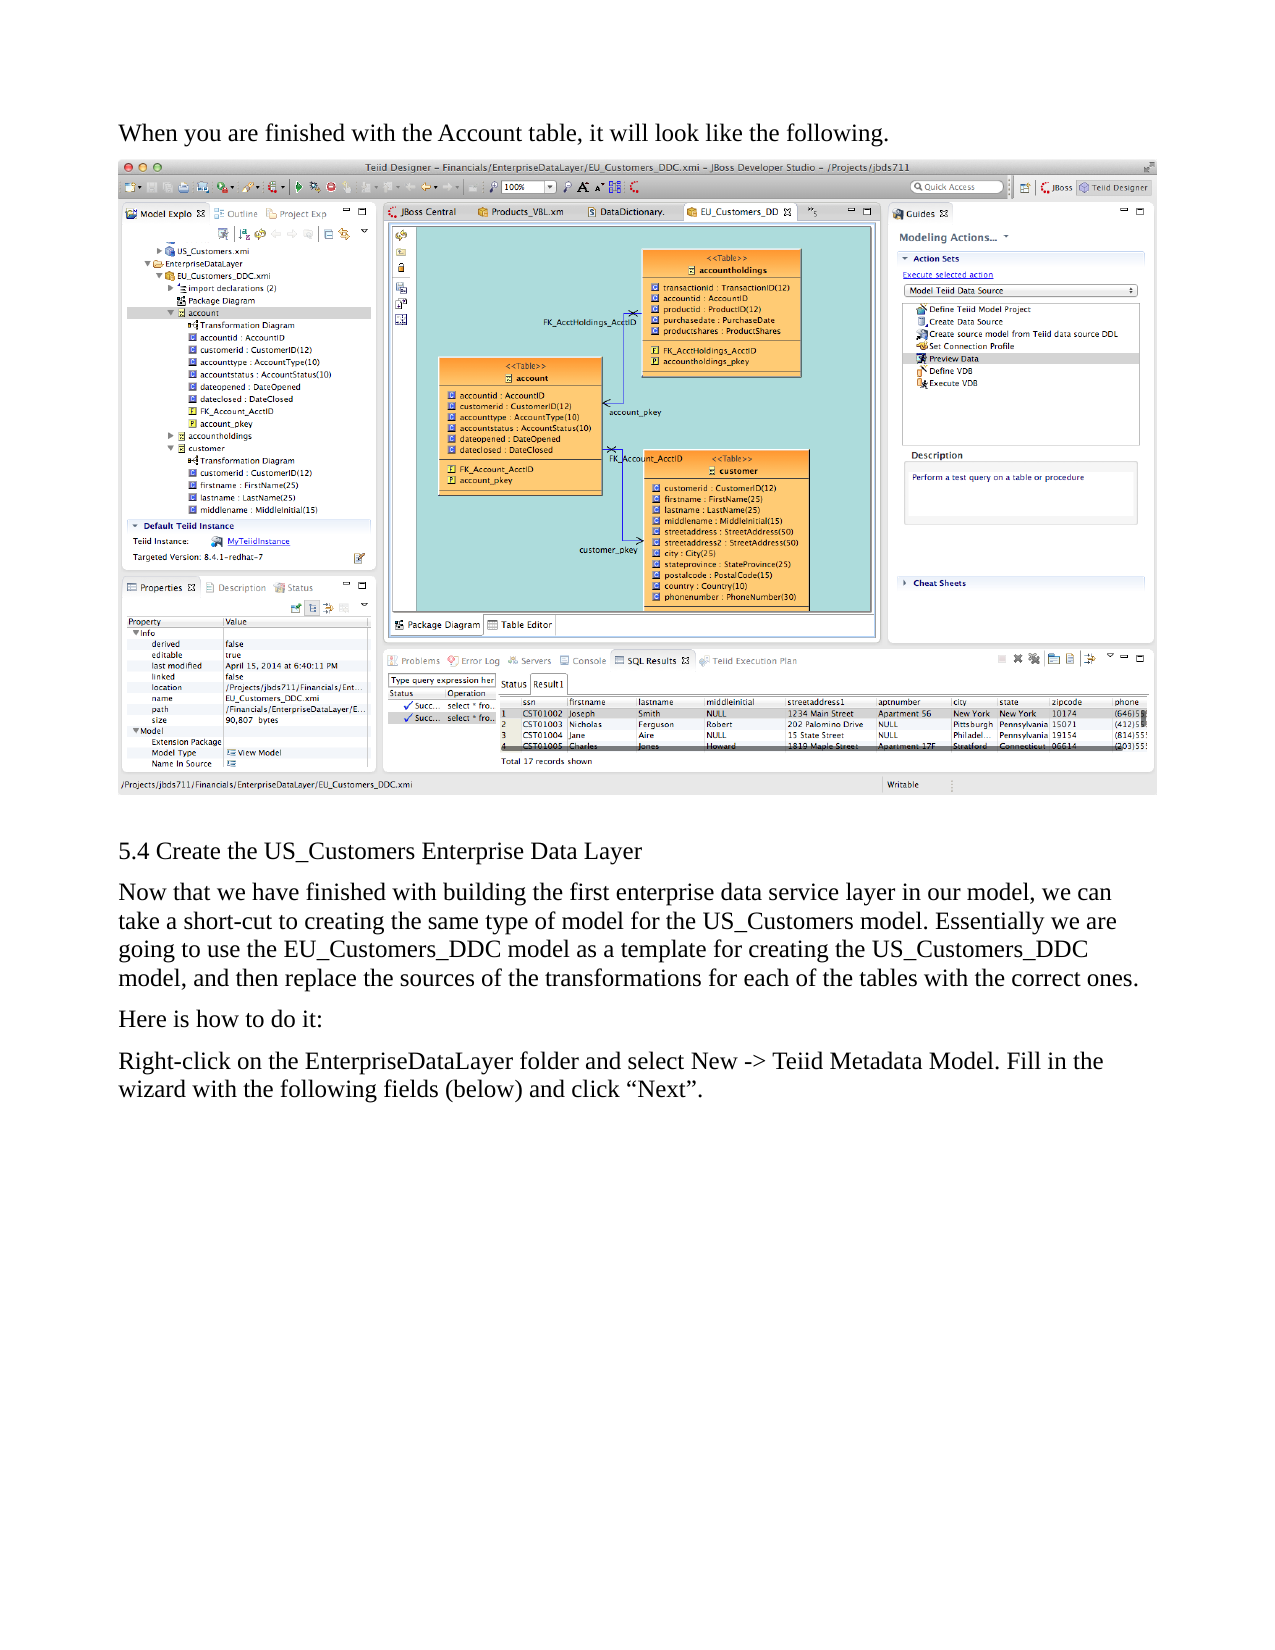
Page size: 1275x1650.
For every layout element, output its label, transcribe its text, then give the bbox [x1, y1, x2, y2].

text 5.4 Create the US_Customers Enterprise Data Layer [118, 836, 1157, 864]
text Here is how to do it: [118, 1004, 1157, 1033]
text Right-click on the EnterpriseDataLayer folder and select New -> Teiid Metadata Model. Fill in the wizard with the following fields (below) and click “Next”. [118, 1046, 1157, 1103]
picture [118, 159, 1157, 795]
text Now that we have finished with building the first enterprise data service layer in our model, we can take a short-cut to creating the same type of model for the US_Customers model. Essentially we are going to use the EU_Customers_DDC model as a template for creating the US_Customers_DDC model, and then replace the sources of the transformations for each of the tables with the correct ones. [118, 877, 1157, 992]
text When you are finished with the Account table, it will look like the following. [118, 118, 1157, 147]
